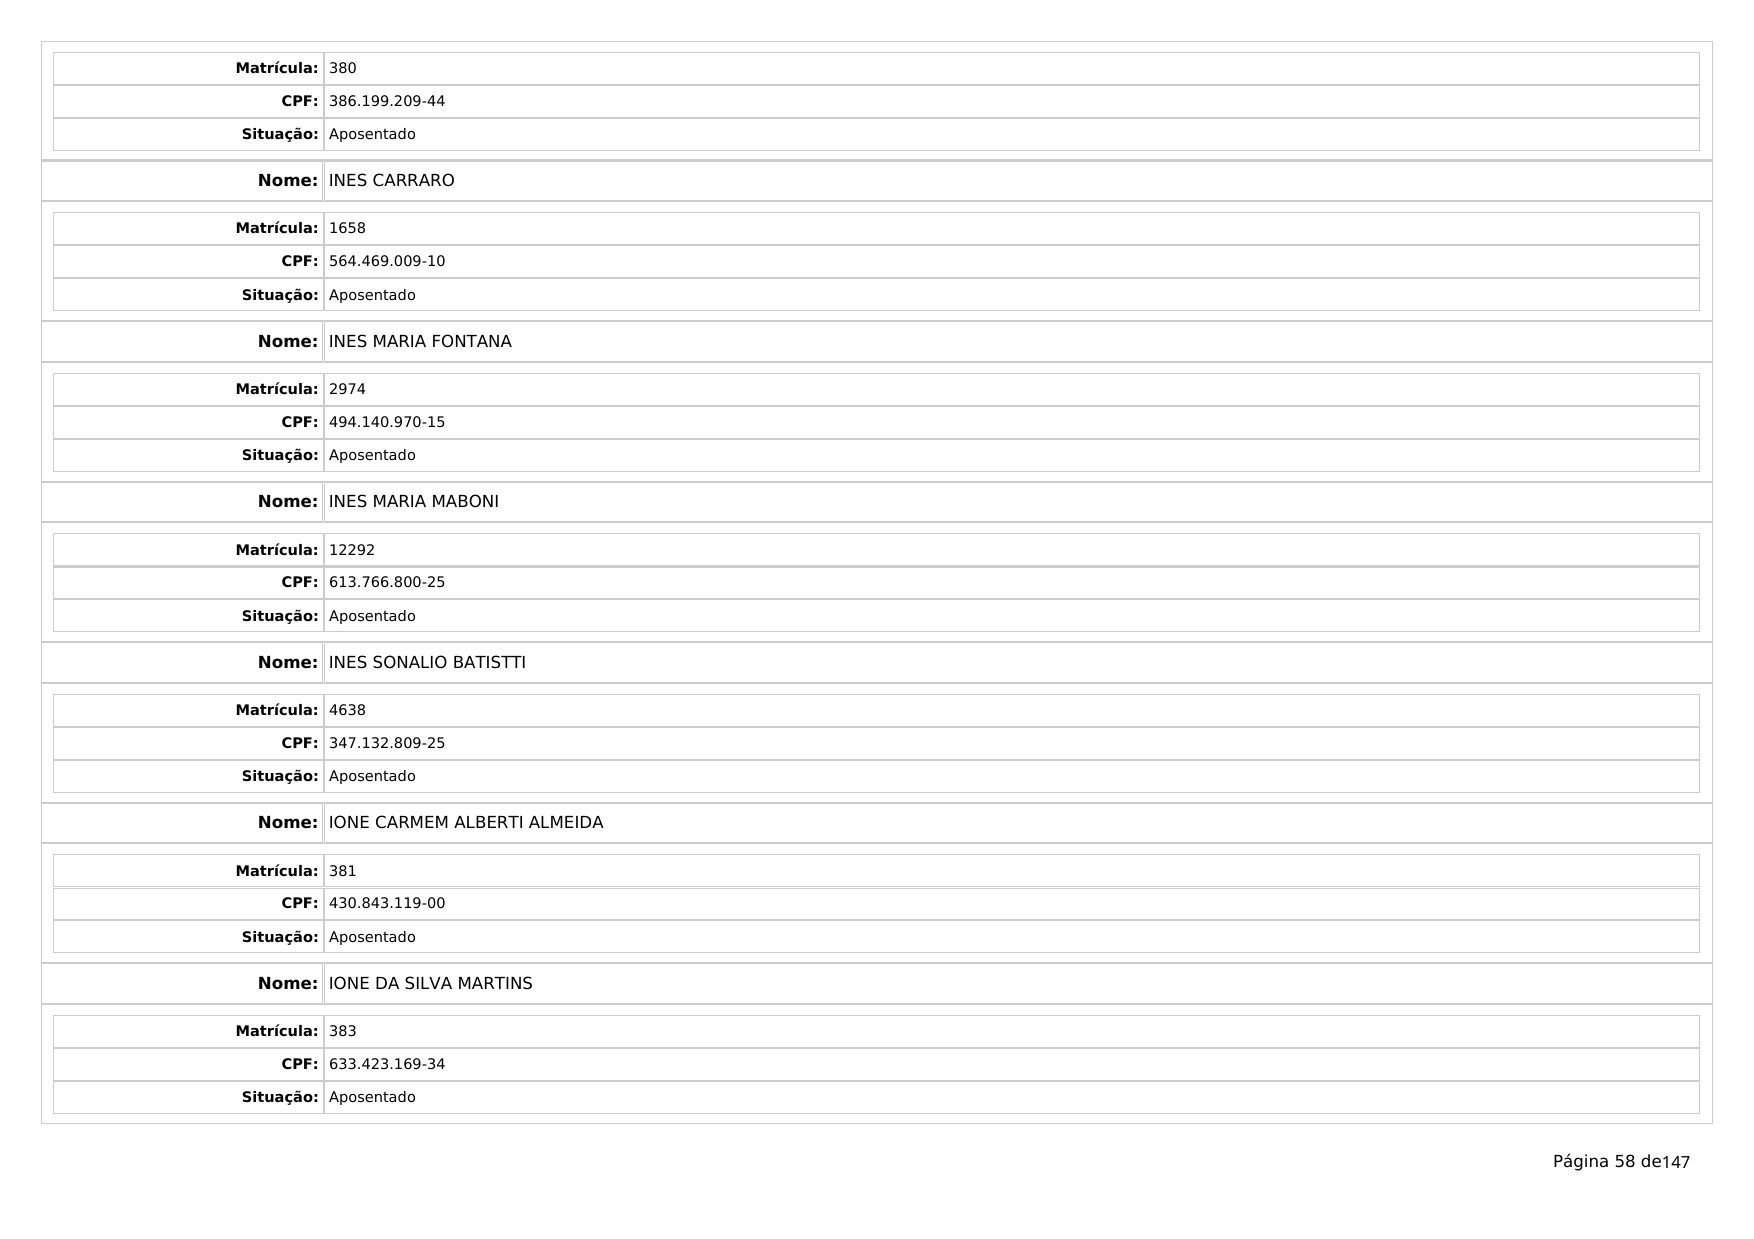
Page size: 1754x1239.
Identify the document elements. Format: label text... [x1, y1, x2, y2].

table_cell [0, 1142, 41, 1182]
table_cell [0, 201, 41, 321]
table_cell [1708, 212, 1712, 245]
table_cell [0, 803, 41, 843]
table_cell [1708, 85, 1712, 118]
table_cell 380 [325, 53, 1699, 84]
table_cell Matrícula: [54, 695, 323, 726]
table_cell IONE DA SILVA MARTINS [325, 964, 1712, 1003]
table_cell Situação: [54, 921, 323, 952]
table_cell [1700, 52, 1708, 85]
table_cell [46, 533, 53, 566]
table_cell [42, 844, 1712, 962]
table_cell [1700, 694, 1708, 727]
table_cell 381 [325, 855, 1699, 886]
table_cell [46, 760, 53, 793]
table_header [1662, 0, 1713, 41]
table_header [1700, 527, 1708, 533]
table_header [46, 46, 53, 52]
table_cell [1713, 161, 1753, 201]
table_cell CPF: [54, 1049, 323, 1080]
table_cell CPF: [54, 889, 323, 919]
table_header [46, 206, 53, 212]
table_cell [1713, 642, 1753, 683]
table_cell Aposentado [325, 921, 1699, 952]
table_cell [1700, 85, 1708, 118]
table_cell [1700, 760, 1708, 793]
table_header [53, 527, 324, 533]
table_header [1700, 206, 1708, 212]
table_header [41, 0, 323, 41]
table_cell [46, 1048, 53, 1081]
table_cell [0, 1004, 41, 1124]
table_cell [46, 854, 53, 887]
table_cell INES SONALIO BATISTTI [325, 643, 1712, 682]
table_cell 347.132.809-25 [325, 728, 1699, 759]
table_header [324, 367, 1700, 373]
table_cell [1713, 362, 1753, 482]
table_cell [1700, 888, 1708, 920]
table_cell Aposentado [325, 600, 1699, 631]
table_cell Matrícula: [54, 534, 323, 565]
table_cell [1713, 1124, 1753, 1142]
table_header [46, 527, 53, 533]
table_cell [0, 41, 41, 161]
table_cell [1700, 599, 1708, 632]
table_cell INES MARIA FONTANA [325, 322, 1712, 361]
table_cell [1713, 522, 1753, 642]
table_cell 494.140.970-15 [325, 407, 1699, 438]
table_cell [0, 321, 41, 362]
table_cell [1700, 566, 1708, 599]
table_cell [1708, 245, 1712, 278]
table_cell Aposentado [325, 119, 1699, 150]
table_cell [46, 439, 53, 472]
table_cell Aposentado [325, 761, 1699, 792]
table_cell [0, 843, 41, 963]
table_cell [1700, 727, 1708, 760]
table_header [1700, 1009, 1708, 1015]
table_cell [1713, 482, 1753, 522]
table_cell Matrícula: [54, 1016, 323, 1047]
table_cell IONE CARMEM ALBERTI ALMEIDA [325, 804, 1712, 842]
table_header [46, 1009, 53, 1015]
table_cell [46, 920, 53, 953]
table_header [1700, 848, 1708, 854]
table_cell 613.766.800-25 [325, 568, 1699, 598]
table_cell Matrícula: [54, 53, 323, 84]
table_cell 430.843.119-00 [325, 889, 1699, 919]
table_cell Nome: [42, 322, 322, 361]
table_cell Página 58 de [1531, 1142, 1662, 1182]
table_cell [324, 1142, 1531, 1182]
table_cell 1658 [325, 213, 1699, 244]
table_cell CPF: [54, 407, 323, 438]
table_cell CPF: [54, 568, 323, 598]
table_cell [1700, 533, 1708, 566]
table_cell Matrícula: [54, 374, 323, 405]
table_cell [0, 161, 41, 201]
table_header [324, 206, 1700, 212]
table_cell [1700, 1015, 1708, 1048]
table_cell [1708, 920, 1712, 953]
table_cell [1713, 321, 1753, 362]
table_cell [1713, 803, 1753, 843]
table_cell INES CARRARO [325, 162, 1712, 200]
table_cell [46, 1015, 53, 1048]
table_cell [1700, 1048, 1708, 1081]
table_cell [46, 406, 53, 439]
table_cell [46, 85, 53, 118]
table_cell [0, 642, 41, 683]
table_cell [46, 1081, 53, 1114]
table_cell [1700, 373, 1708, 406]
table_cell Nome: [42, 483, 322, 521]
table_cell [46, 888, 53, 920]
table_header [324, 848, 1700, 854]
table_cell [46, 212, 53, 245]
table_cell [1662, 1124, 1713, 1142]
table_cell Situação: [54, 761, 323, 792]
table_header [53, 367, 324, 373]
table_cell [1708, 599, 1712, 632]
table_cell [1700, 406, 1708, 439]
table_cell Aposentado [325, 440, 1699, 471]
table_cell [1713, 1004, 1753, 1124]
table_cell [46, 118, 53, 151]
table_cell INES MARIA MABONI [325, 483, 1712, 521]
table_cell [1708, 854, 1712, 887]
table_cell [0, 683, 41, 803]
table_cell 633.423.169-34 [325, 1049, 1699, 1080]
table_header [53, 848, 324, 854]
table_cell [1708, 278, 1712, 311]
table_header [1531, 0, 1662, 41]
table_cell 564.469.009-10 [325, 246, 1699, 277]
table_cell [42, 1005, 1712, 1123]
table_cell 4638 [325, 695, 1699, 726]
table_cell [1700, 920, 1708, 953]
table_header [46, 688, 53, 694]
table_cell [0, 482, 41, 522]
table_header [53, 1009, 324, 1015]
table_cell [1708, 439, 1712, 472]
table_cell [1531, 1124, 1662, 1142]
table_cell [41, 1124, 323, 1142]
table_header [53, 46, 324, 52]
table_cell [1708, 760, 1712, 793]
table_cell [46, 245, 53, 278]
table_header [324, 527, 1700, 533]
table_cell Nome: [42, 804, 322, 842]
table_cell [1708, 694, 1712, 727]
table_cell [1713, 201, 1753, 321]
table_cell Situação: [54, 1082, 323, 1113]
table_cell [1708, 727, 1712, 760]
table_cell [1713, 963, 1753, 1004]
table_cell [0, 1124, 41, 1142]
table_cell [1700, 1081, 1708, 1114]
table_header [53, 688, 324, 694]
table_header [324, 46, 1700, 52]
table_header [0, 0, 41, 41]
table_cell [0, 522, 41, 642]
table_cell [41, 1142, 323, 1182]
table_header [324, 0, 1531, 41]
table_cell [1708, 406, 1712, 439]
table_cell [1700, 854, 1708, 887]
table_cell [42, 363, 1712, 481]
table_header [1700, 688, 1708, 694]
table_cell Matrícula: [54, 213, 323, 244]
table_cell [1700, 245, 1708, 278]
table_cell CPF: [54, 246, 323, 277]
table_cell Aposentado [325, 279, 1699, 310]
table_cell Situação: [54, 440, 323, 471]
table_header [46, 848, 53, 854]
table_cell [46, 52, 53, 85]
table_cell [46, 727, 53, 760]
table_cell [1700, 212, 1708, 245]
table_cell [46, 566, 53, 599]
table_cell [0, 963, 41, 1004]
table_cell Situação: [54, 600, 323, 631]
table_cell [1708, 566, 1712, 599]
table_header [1700, 46, 1708, 52]
table_cell [1708, 1015, 1712, 1048]
table_cell [1700, 439, 1708, 472]
table_cell [1713, 843, 1753, 963]
table_cell [46, 599, 53, 632]
table_cell [1708, 1081, 1712, 1114]
table_cell Nome: [42, 162, 322, 200]
table_cell [1700, 278, 1708, 311]
table_cell [1708, 52, 1712, 85]
table_cell [1708, 888, 1712, 920]
table_cell Aposentado [325, 1082, 1699, 1113]
table_cell [1708, 373, 1712, 406]
table_cell [1713, 683, 1753, 803]
table_cell 386.199.209-44 [325, 86, 1699, 117]
table_cell [324, 1124, 1531, 1142]
table_cell [1708, 118, 1712, 151]
table_cell [0, 362, 41, 482]
table_cell [1708, 533, 1712, 566]
table_header [1713, 0, 1753, 41]
table_cell CPF: [54, 728, 323, 759]
table_cell CPF: [54, 86, 323, 117]
table_cell [1713, 41, 1753, 161]
table_header [324, 1009, 1700, 1015]
table_cell [42, 523, 1712, 641]
table_cell 147 [1662, 1142, 1713, 1182]
table_cell [46, 694, 53, 727]
table_cell Nome: [42, 643, 322, 682]
table_cell [1708, 1048, 1712, 1081]
table_cell [42, 202, 1712, 320]
table_cell 12292 [325, 534, 1699, 565]
table_cell 383 [325, 1016, 1699, 1047]
table_cell Situação: [54, 119, 323, 150]
table_cell [1713, 1142, 1753, 1182]
table_header [46, 367, 53, 373]
table_cell [46, 373, 53, 406]
table_cell [46, 278, 53, 311]
table_cell [1700, 118, 1708, 151]
table_header [1700, 367, 1708, 373]
table_cell [42, 42, 1712, 159]
table_cell Situação: [54, 279, 323, 310]
table_header [53, 206, 324, 212]
table_cell [42, 684, 1712, 802]
table_cell Nome: [42, 964, 322, 1003]
table_cell Matrícula: [54, 855, 323, 886]
table_header [324, 688, 1700, 694]
table_cell 2974 [325, 374, 1699, 405]
